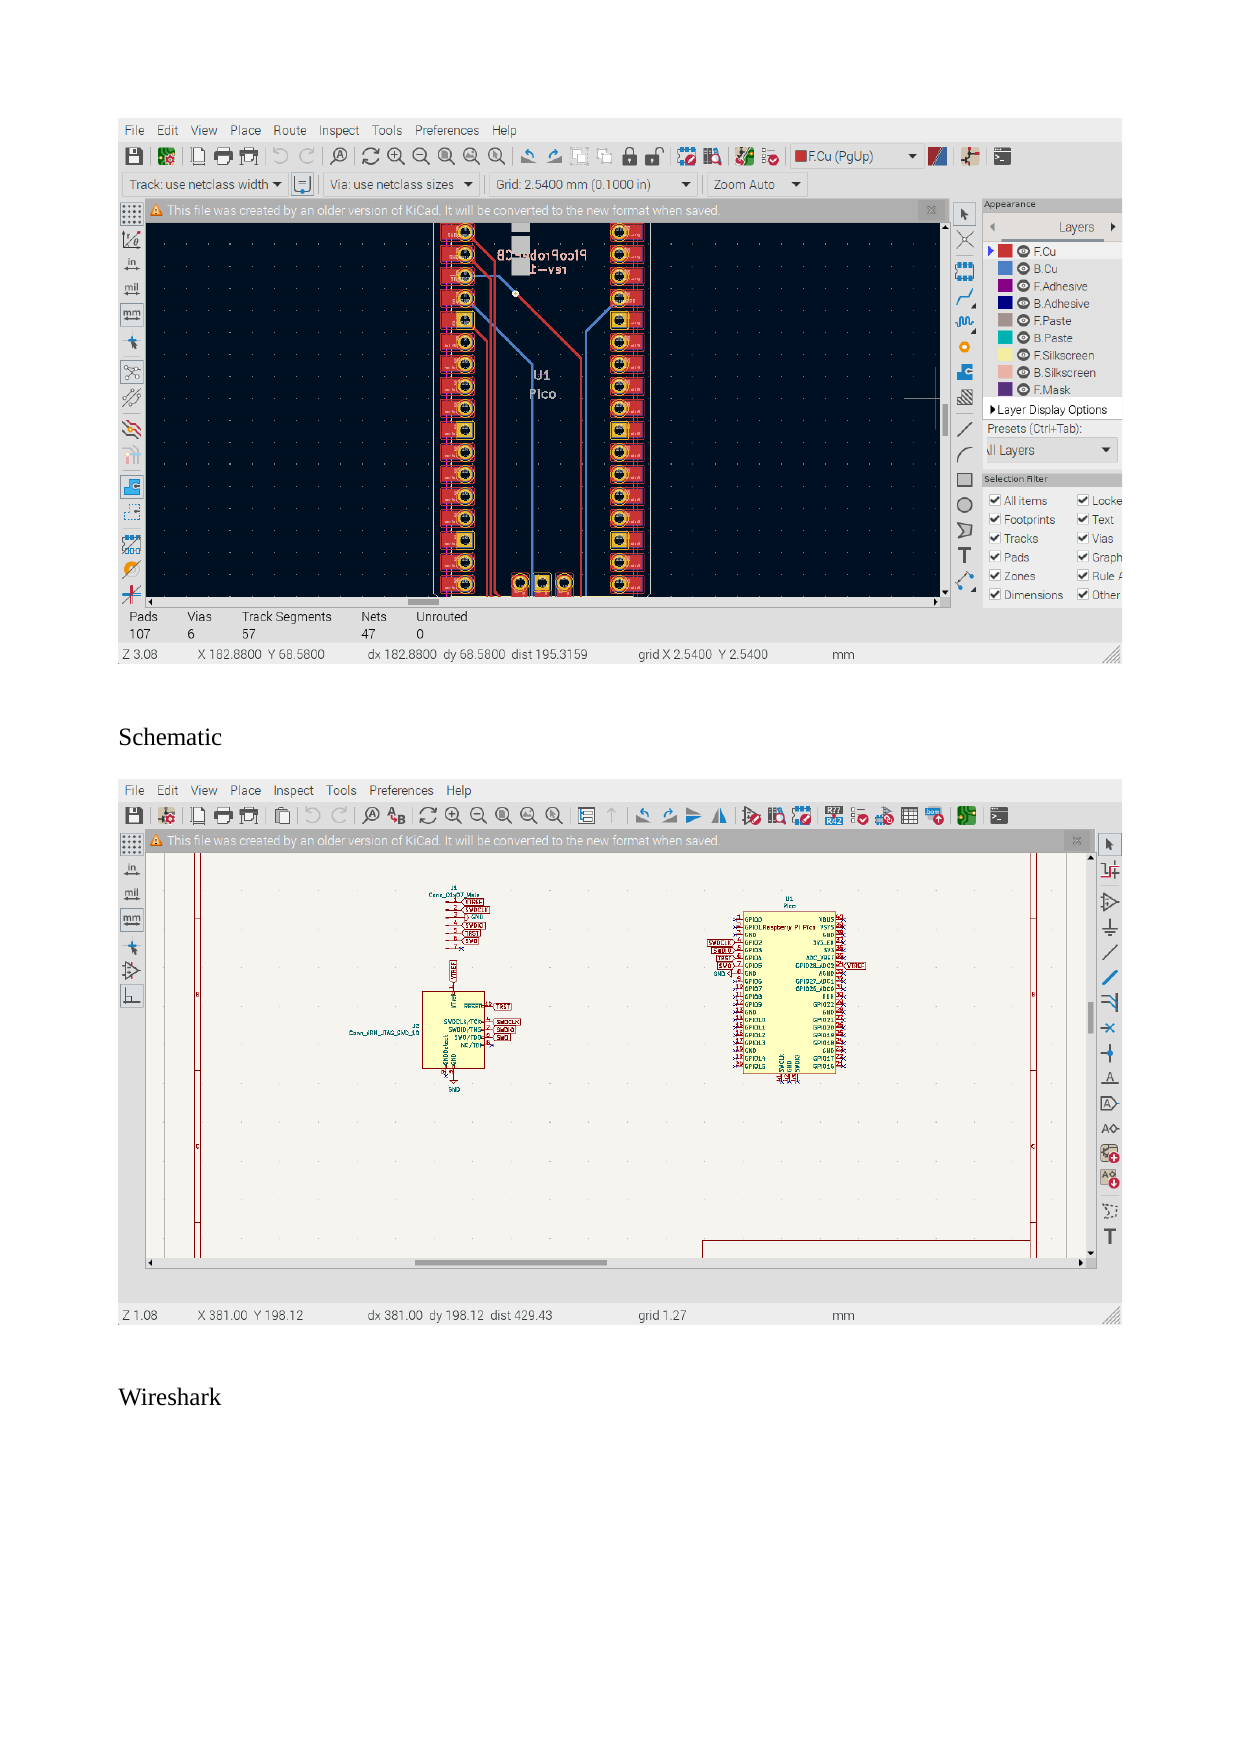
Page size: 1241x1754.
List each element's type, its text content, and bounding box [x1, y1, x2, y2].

picture [118, 779, 1123, 1325]
text Wireshark [118, 1382, 1122, 1411]
text Schematic [118, 722, 1122, 750]
picture [118, 118, 1123, 664]
